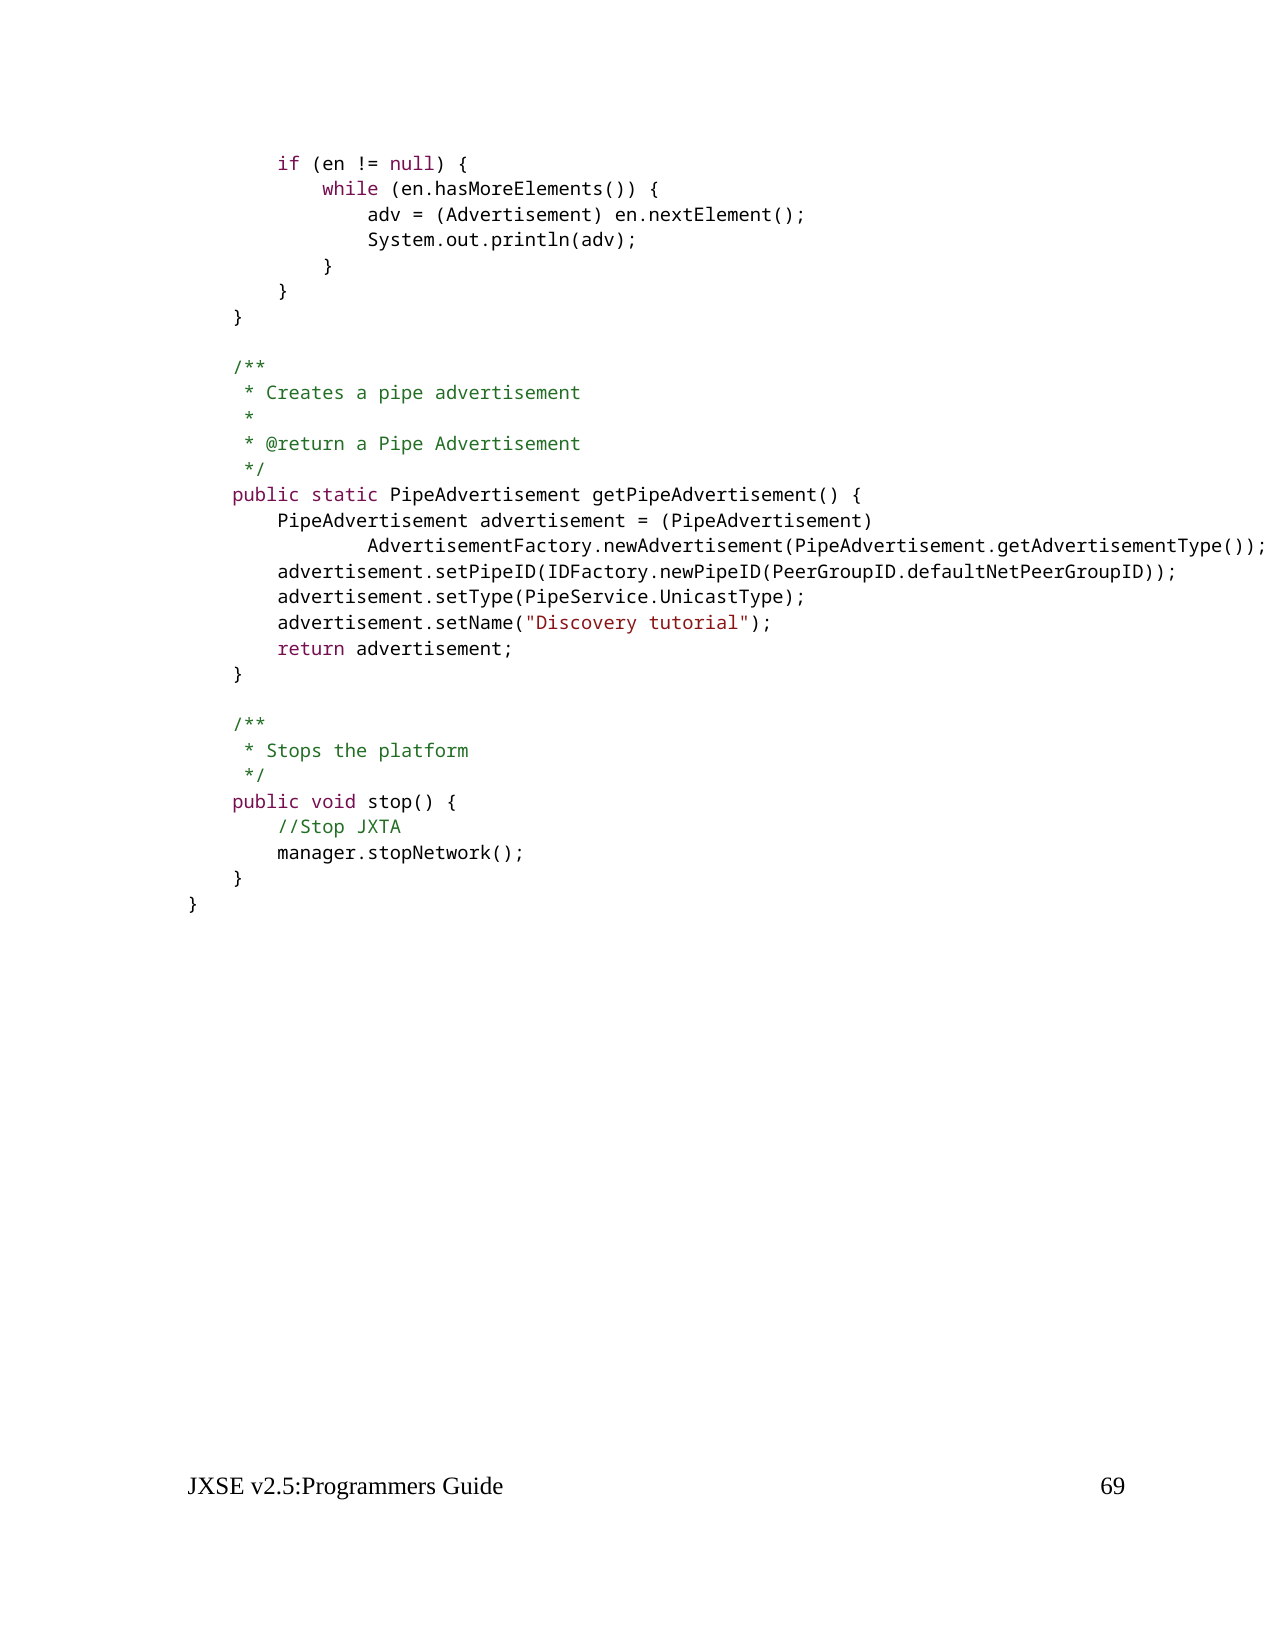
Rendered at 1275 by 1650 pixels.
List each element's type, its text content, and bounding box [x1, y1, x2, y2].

text advertisement.setName("Discovery tutorial"); [187, 609, 1274, 635]
text advertisement.setType(PipeService.UnicastType); [187, 584, 1274, 609]
text PipeAdvertisement advertisement = (PipeAdvertisement) [187, 507, 1274, 533]
text * Creates a pipe advertisement [187, 380, 1274, 405]
text } [187, 890, 1274, 916]
text System.out.println(adv); [187, 227, 1274, 252]
text /** [187, 711, 1274, 737]
text } [187, 303, 1274, 329]
text } [187, 252, 1274, 278]
text } [187, 864, 1274, 890]
text public void stop() { [187, 788, 1274, 813]
text */ [187, 762, 1274, 788]
text while (en.hasMoreElements()) { [187, 176, 1274, 201]
text advertisement.setPipeID(IDFactory.newPipeID(PeerGroupID.defaultNetPeerGroupID)); [187, 558, 1274, 584]
text * Stops the platform [187, 737, 1274, 762]
text /** [187, 354, 1274, 380]
text } [187, 660, 1274, 686]
text //Stop JXTA [187, 813, 1274, 839]
text if (en != null) { [187, 150, 1274, 176]
text AdvertisementFactory.newAdvertisement(PipeAdvertisement.getAdvertisementType()); [187, 533, 1274, 558]
text return advertisement; [187, 635, 1274, 660]
text adv = (Advertisement) en.nextElement(); [187, 201, 1274, 227]
text * [187, 405, 1274, 431]
text manager.stopNetwork(); [187, 839, 1274, 864]
text public static PipeAdvertisement getPipeAdvertisement() { [187, 482, 1274, 507]
text * @return a Pipe Advertisement [187, 431, 1274, 456]
text */ [187, 456, 1274, 482]
text } [187, 278, 1274, 303]
